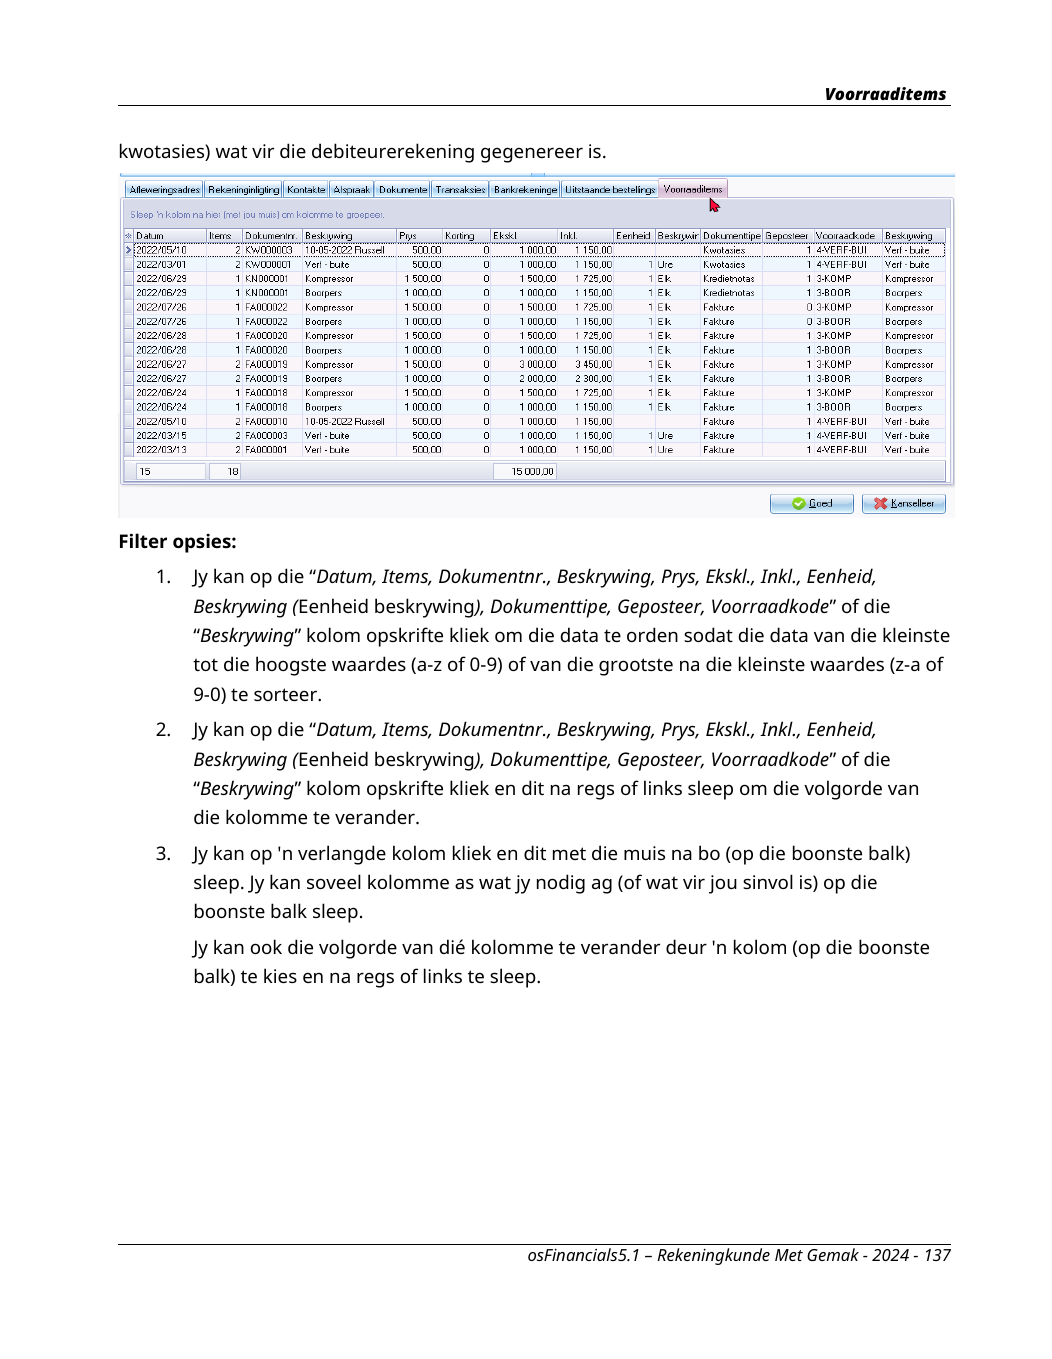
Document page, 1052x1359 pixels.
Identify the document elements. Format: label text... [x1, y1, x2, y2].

list Jy kan op die “Datum, Items, Dokumentnr., Beskrywing, Prys, Ekskl., Inkl., Eenheid, Beskrywing (Eenheid beskrywing), Dokumenttipe, Geposteer, Voorraadkode” of die “Beskrywing” kolom opskrifte kliek en dit na regs of links sleep om die volgorde van die kolomme te verander. [156, 717, 951, 830]
text Filter opsies: [118, 528, 951, 554]
list Jy kan op die “Datum, Items, Dokumentnr., Beskrywing, Prys, Ekskl., Inkl., Eenheid, Beskrywing (Eenheid beskrywing), Dokumenttipe, Geposteer, Voorraadkode” of die “Beskrywing” kolom opskrifte kliek om die data te orden sodat die data van die kleinste tot die hoogste waardes (a-z of 0-9) of van die grootste na die kleinste waardes (z-a of 9-0) te sorteer. [156, 564, 951, 706]
list Jy kan op 'n verlangde kolom kliek en dit met die muis na bo (op die boonste balk) sleep. Jy kan soveel kolomme as wat jy nodig ag (of wat vir jou sinvol is) op die boonste balk sleep. [156, 840, 951, 924]
text kwotasies) wat vir die debiteurerekening gegenereer is. [118, 138, 951, 163]
picture [118, 173, 956, 518]
list Jy kan ook die volgorde van dié kolomme te verander deur 'n kolom (op die boonste balk) te kies en na regs of links te sleep. [156, 934, 951, 989]
